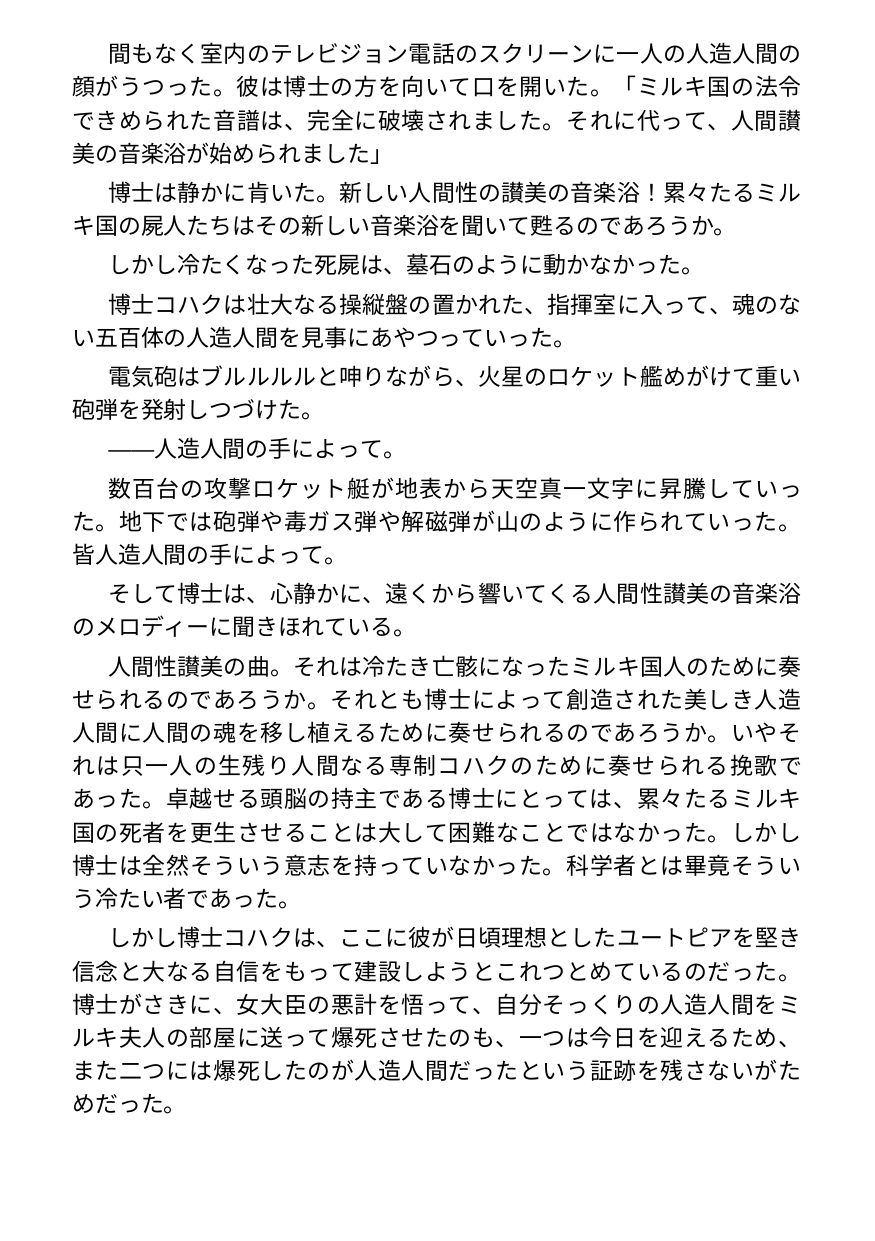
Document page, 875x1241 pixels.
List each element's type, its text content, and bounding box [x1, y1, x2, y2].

text しかし博士コハクは、ここに彼が日頃理想としたユートピアを堅き信念と大なる自信をもって建設しようとこれつとめているのだった。博士がさきに、女大臣の悪計を悟って、自分そっくりの人造人間をミルキ夫人の部屋に送って爆死させたのも、一つは今日を迎えるため、また二つには爆死したのが人造人間だったという証跡を残さないがためだった。 [72, 920, 802, 1119]
text 間もなく室内のテレビジョン電話のスクリーンに一人の人造人間の顔がうつった。彼は博士の方を向いて口を開いた。「ミルキ国の法令できめられた音譜は、完全に破壊されました。それに代って、人間讃美の音楽浴が始められました」 [72, 36, 802, 169]
text 電気砲はブルルルルと呻りながら、火星のロケット艦めがけて重い砲弾を発射しつづけた。 [72, 359, 802, 425]
text しかし冷たくなった死屍は、墓石のように動かなかった。 [72, 247, 802, 281]
text 人間性讃美の曲。それは冷たき亡骸になったミルキ国人のために奏せられるのであろうか。それとも博士によって創造された美しき人造人間に人間の魂を移し植えるために奏せられるのであろうか。いやそれは只一人の生残り人間なる専制コハクのために奏せられる挽歌であった。卓越せる頭脳の持主である博士にとっては、累々たるミルキ国の死者を更生させることは大して困難なことではなかった。しかし博士は全然そういう意志を持っていなかった。科学者とは畢竟そういう冷たい者であった。 [72, 648, 802, 914]
text そして博士は、心静かに、遠くから響いてくる人間性讃美の音楽浴のメロディーに聞きほれている。 [72, 576, 802, 642]
text ――人造人間の手によって。 [72, 431, 802, 464]
text 博士コハクは壮大なる操縦盤の置かれた、指揮室に入って、魂のない五百体の人造人間を見事にあやつっていった。 [72, 286, 802, 353]
text 博士は静かに肯いた。新しい人間性の讃美の音楽浴！累々たるミルキ国の屍人たちはその新しい音楽浴を聞いて甦るのであろうか。 [72, 175, 802, 241]
text 数百台の攻撃ロケット艇が地表から天空真一文字に昇騰していった。地下では砲弾や毒ガス弾や解磁弾が山のように作られていった。皆人造人間の手によって。 [72, 470, 802, 570]
